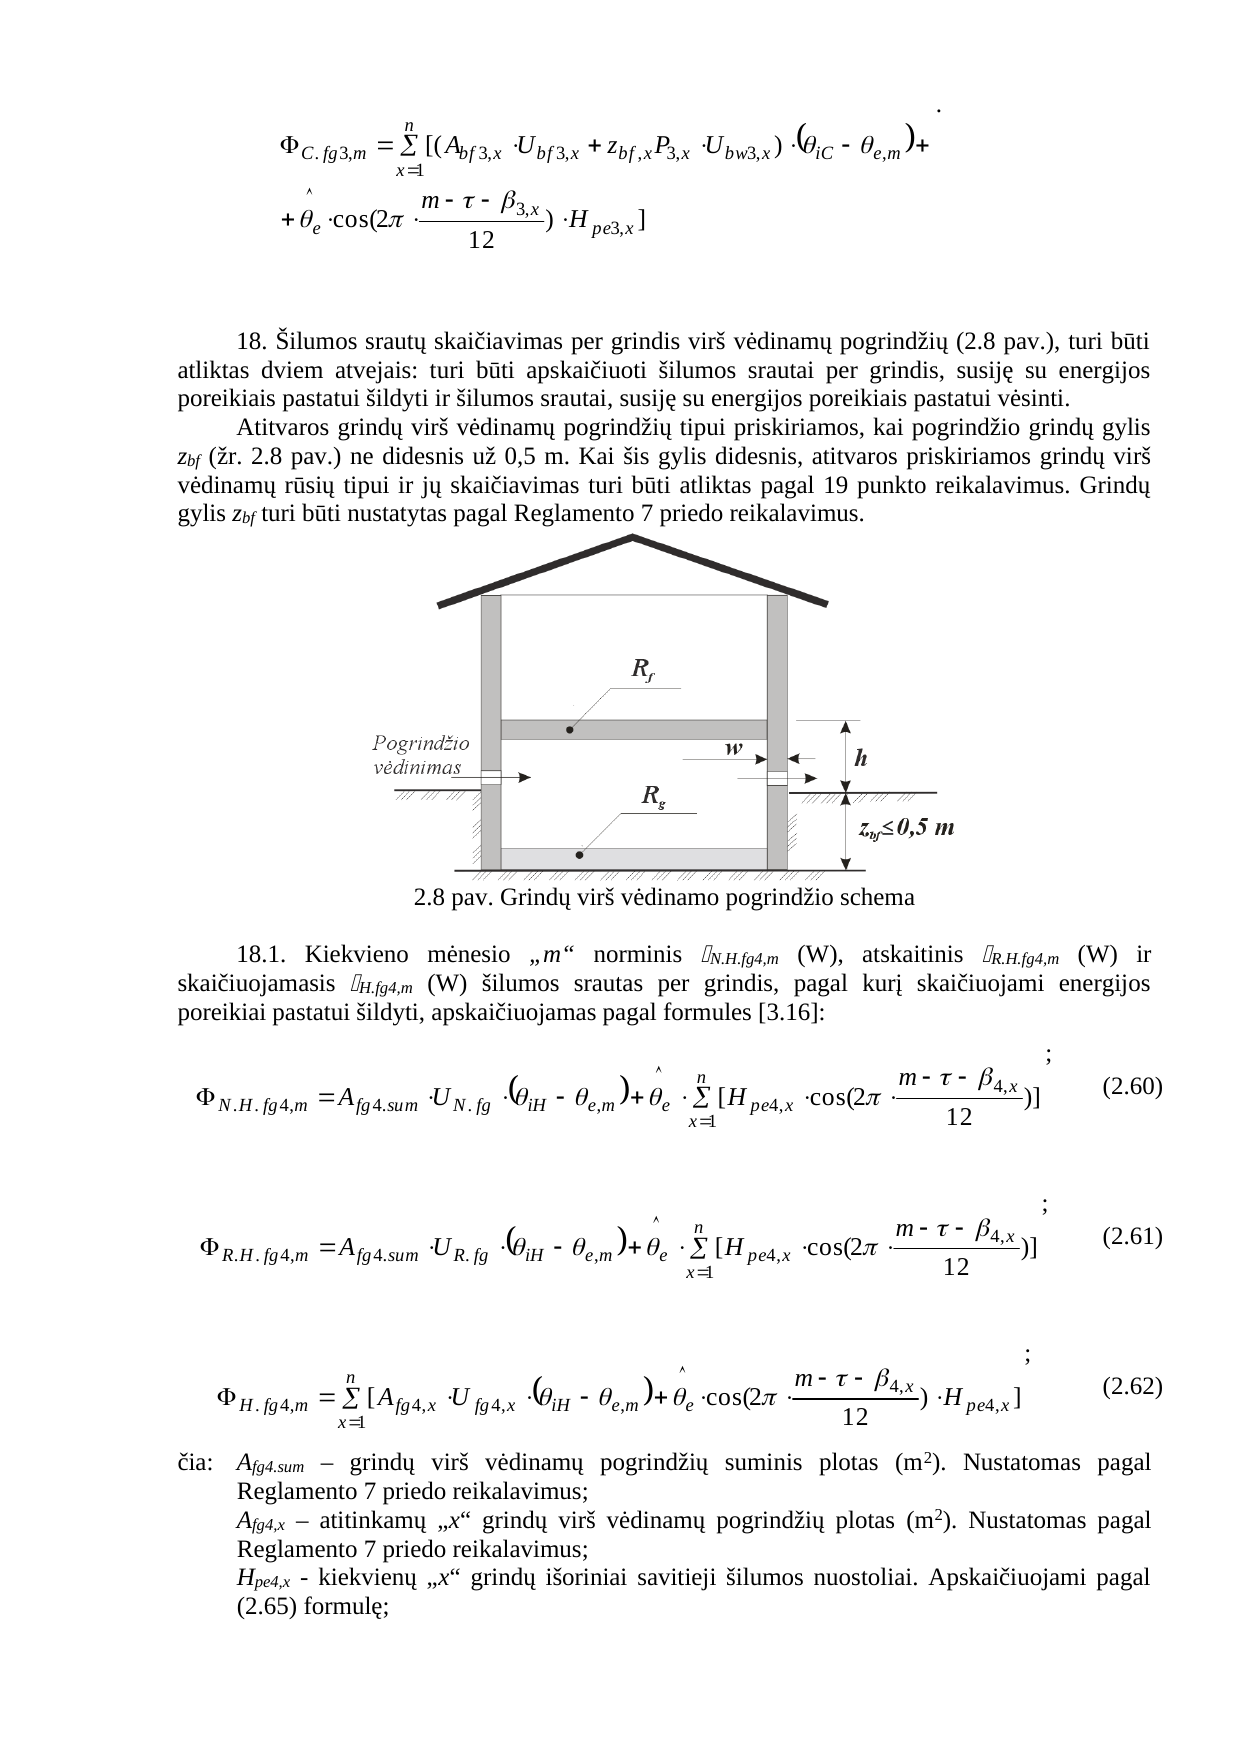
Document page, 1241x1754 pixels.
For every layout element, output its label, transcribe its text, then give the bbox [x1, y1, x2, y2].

table_header (2.62) [1067, 1326, 1174, 1447]
text 18.1. Kiekvieno mėnesio „m“ norminis N.H.fg4,m (W), atskaitinis R.H.fg4,m (W) ir skaičiuojamasis H.fg4,m (W) šilumos srautas per grindis, pagal kurį skaičiuojami energijos poreikiai pastatui šildyti, apskaičiuojamas pagal formules [3.16]: [177, 939, 1152, 1026]
text 18. Šilumos srautų skaičiavimas per grindis virš vėdinamų pogrindžių (2.8 pav.), turi būti atliktas dviem atvejais: turi būti apskaičiuoti šilumos srautai per grindis, susiję su energijos poreikiais pastatui šildyti ir šilumos srautai, susiję su energijos poreikiais pastatui vėsinti. [177, 326, 1152, 412]
text Afg4,x – atitinkamų „x“ grindų virš vėdinamų pogrindžių plotas (m2). Nustatomas pagal Reglamento 7 priedo reikalavimus; [237, 1505, 1152, 1562]
table_header ; [177, 1176, 1067, 1297]
text čia: Afg4.sum – grindų virš vėdinamų pogrindžių suminis plotas (m2). Nustatomas pagal Reglamento 7 priedo reikalavimus; [177, 1447, 1152, 1505]
table_header ; [177, 1326, 1067, 1447]
table_header ; [177, 1026, 1067, 1147]
table_header . [177, 89, 1041, 268]
text 2.8 pav. Grindų virš vėdinamo pogrindžio schema [177, 882, 1152, 911]
text Atitvaros grindų virš vėdinamų pogrindžių tipui priskiriamos, kai pogrindžio grindų gylis zbf (žr. 2.8 pav.) ne didesnis už 0,5 m. Kai šis gylis didesnis, atitvaros priskiriamos grindų virš vėdinamų rūsių tipui ir jų skaičiavimas turi būti atliktas pagal 19 punkto reikalavimus. Grindų gylis zbf turi būti nustatytas pagal Reglamento 7 priedo reikalavimus. [177, 412, 1152, 527]
table_header (2.61) [1067, 1176, 1174, 1297]
table_header (2.60) [1067, 1026, 1174, 1147]
text Hpe4,x - kiekvienų „x“ grindų išoriniai savitieji šilumos nuostoliai. Apskaičiuojami pagal (2.65) formulę; [237, 1562, 1152, 1620]
table_header [1041, 89, 1152, 268]
